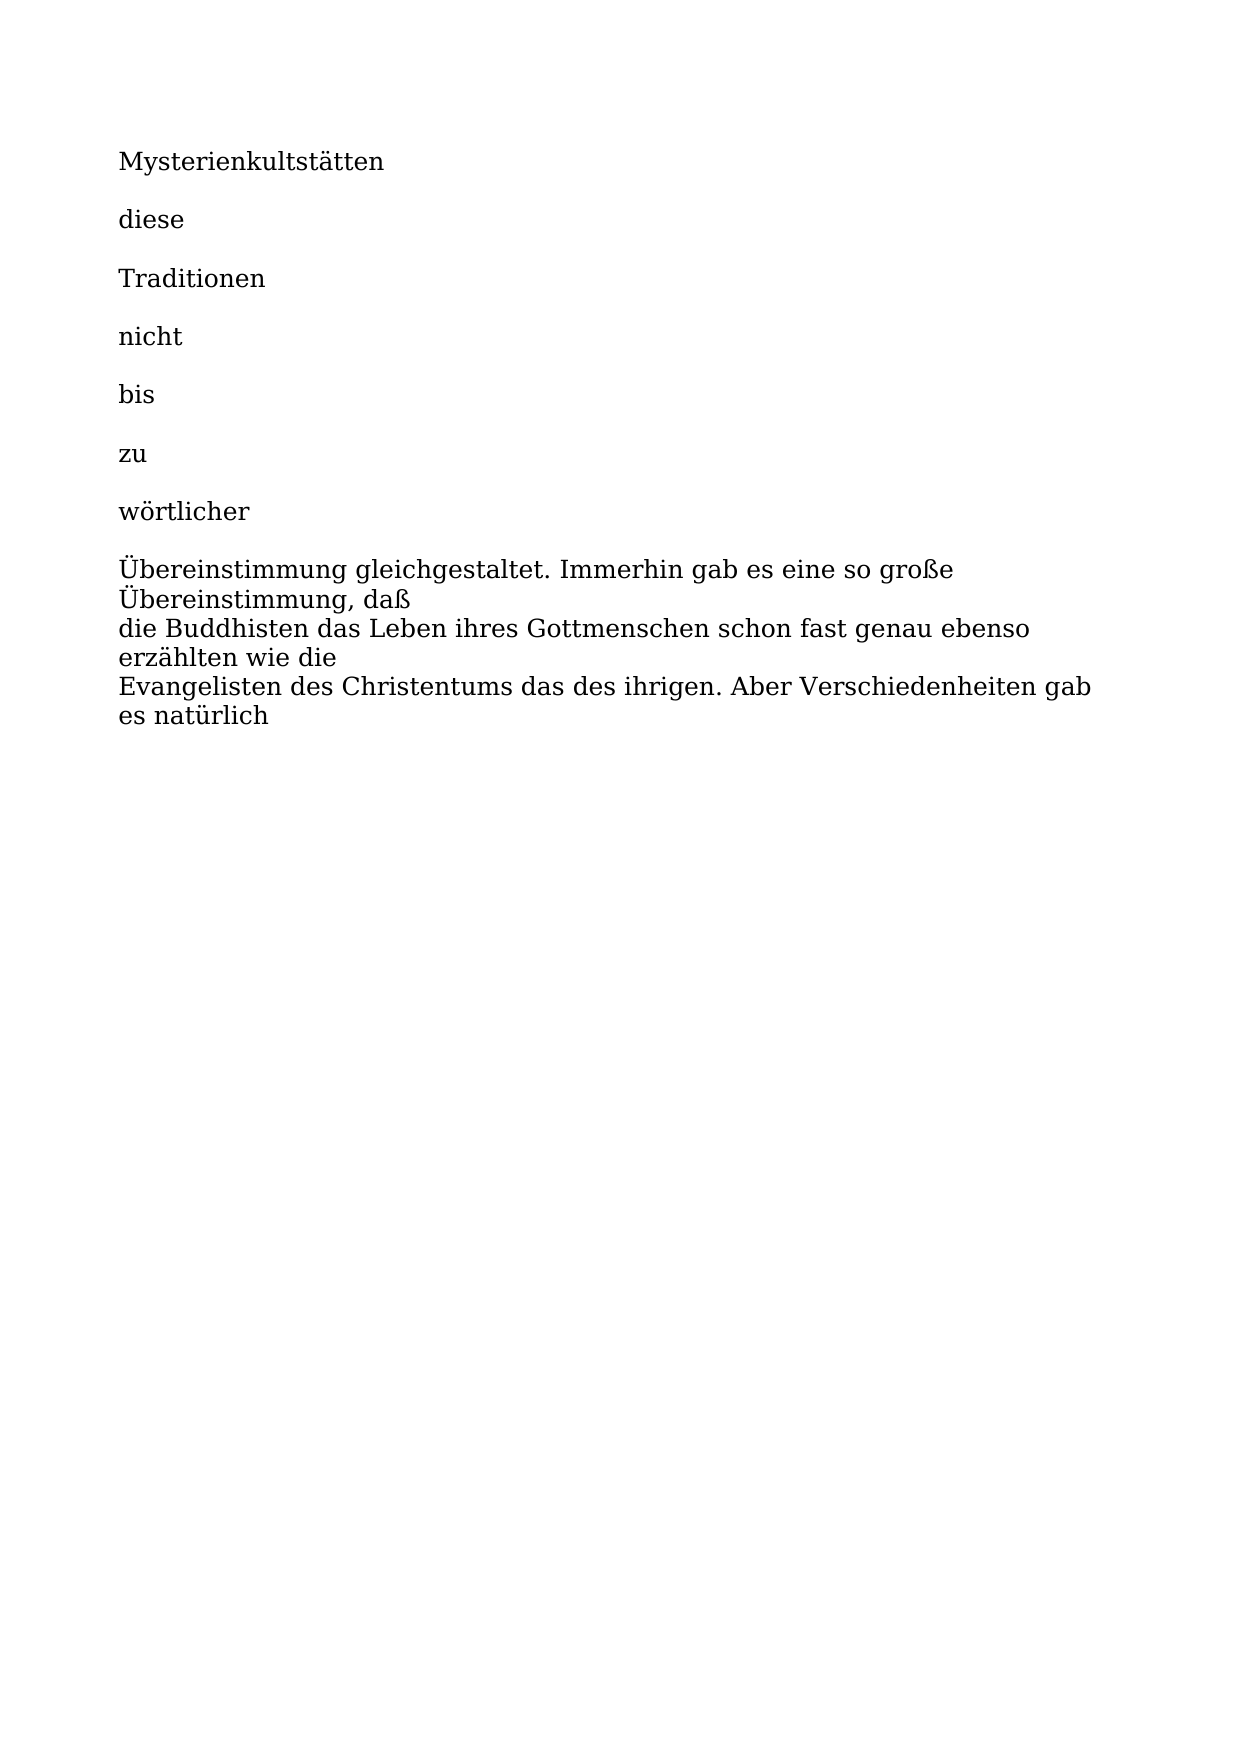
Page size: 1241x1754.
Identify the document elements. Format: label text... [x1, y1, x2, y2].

text Mysterienkultstätten [118, 147, 1122, 176]
text Übereinstimmung gleichgestaltet. Immerhin gab es eine so große Übereinstimmung, daß [118, 556, 1122, 614]
text Traditionen [118, 264, 1122, 293]
text zu [118, 439, 1122, 468]
text nicht [118, 322, 1122, 351]
text wörtlicher [118, 497, 1122, 526]
text diese [118, 206, 1122, 235]
text bis [118, 381, 1122, 410]
text die Buddhisten das Leben ihres Gottmenschen schon fast genau ebenso erzählten wie die [118, 614, 1122, 672]
text Evangelisten des Christentums das des ihrigen. Aber Verschiedenheiten gab es natürlich [118, 672, 1122, 731]
